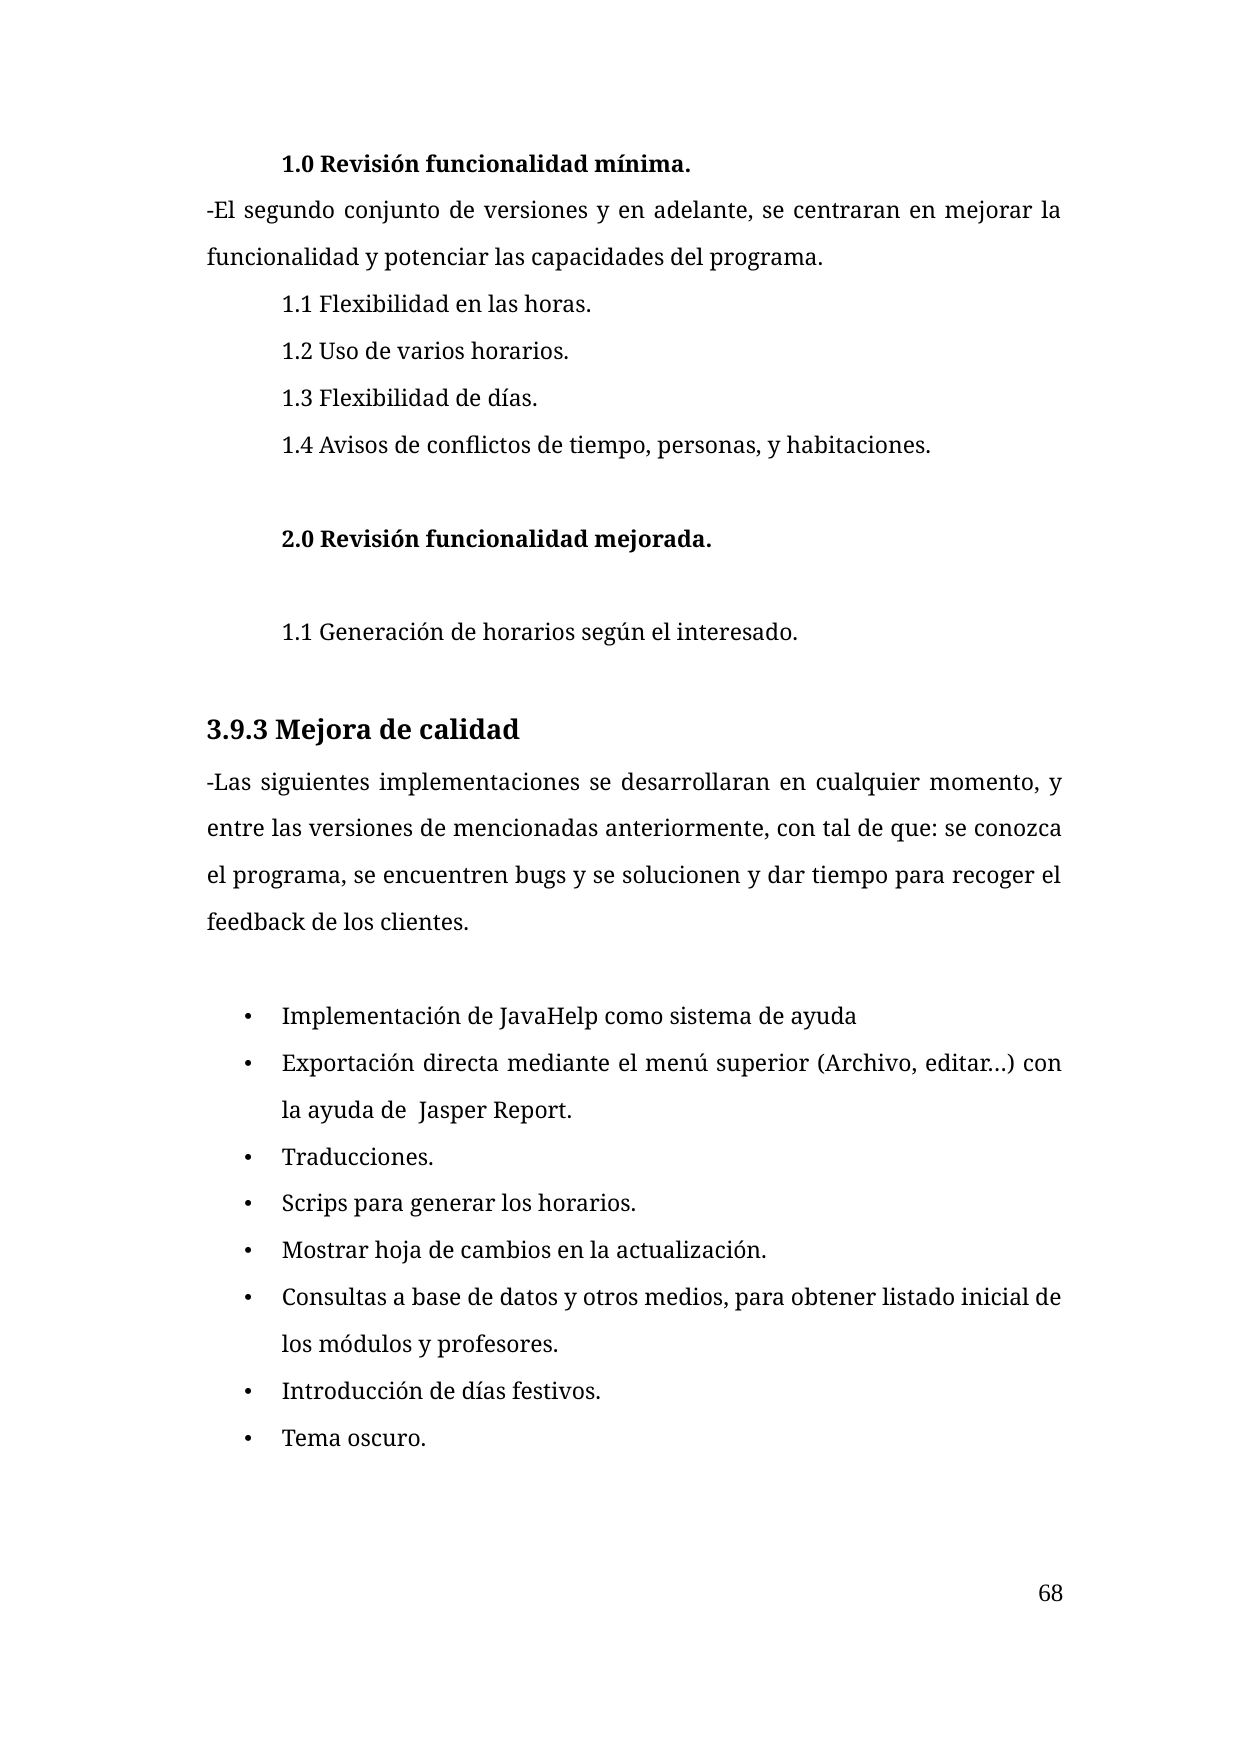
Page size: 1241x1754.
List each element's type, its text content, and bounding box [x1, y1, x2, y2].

list Tema oscuro. [244, 1422, 1063, 1453]
text 2.0 Revisión funcionalidad mejorada. [207, 523, 1063, 554]
text 1.3 Flexibilidad de días. [207, 382, 1063, 413]
text 1.1 Flexibilidad en las horas. [207, 288, 1063, 319]
list Exportación directa mediante el menú superior (Archivo, editar…) con la ayuda de Jasper Report. [244, 1047, 1063, 1125]
list Introducción de días festivos. [244, 1375, 1063, 1406]
text 1.0 Revisión funcionalidad mínima. [207, 148, 1063, 179]
list Traducciones. [244, 1140, 1063, 1172]
text 1.1 Generación de horarios según el interesado. [207, 616, 1063, 648]
text 1.2 Uso de varios horarios. [207, 335, 1063, 366]
list Mostrar hoja de cambios en la actualización. [244, 1234, 1063, 1265]
text -El segundo conjunto de versiones y en adelante, se centraran en mejorar la funcionalidad y potenciar las capacidades del programa. [207, 194, 1063, 273]
list Implementación de JavaHelp como sistema de ayuda [244, 1000, 1063, 1031]
text 1.4 Avisos de conflictos de tiempo, personas, y habitaciones. [207, 429, 1063, 460]
list Scrips para generar los horarios. [244, 1187, 1063, 1218]
list Consultas a base de datos y otros medios, para obtener listado inicial de los módulos y profesores. [244, 1281, 1063, 1359]
text 3.9.3 Mejora de calidad [207, 710, 1063, 747]
text -Las siguientes implementaciones se desarrollaran en cualquier momento, y entre las versiones de mencionadas anteriormente, con tal de que: se conozca el programa, se encuentren bugs y se solucionen y dar tiempo para recoger el feedback de los clientes. [207, 765, 1063, 937]
